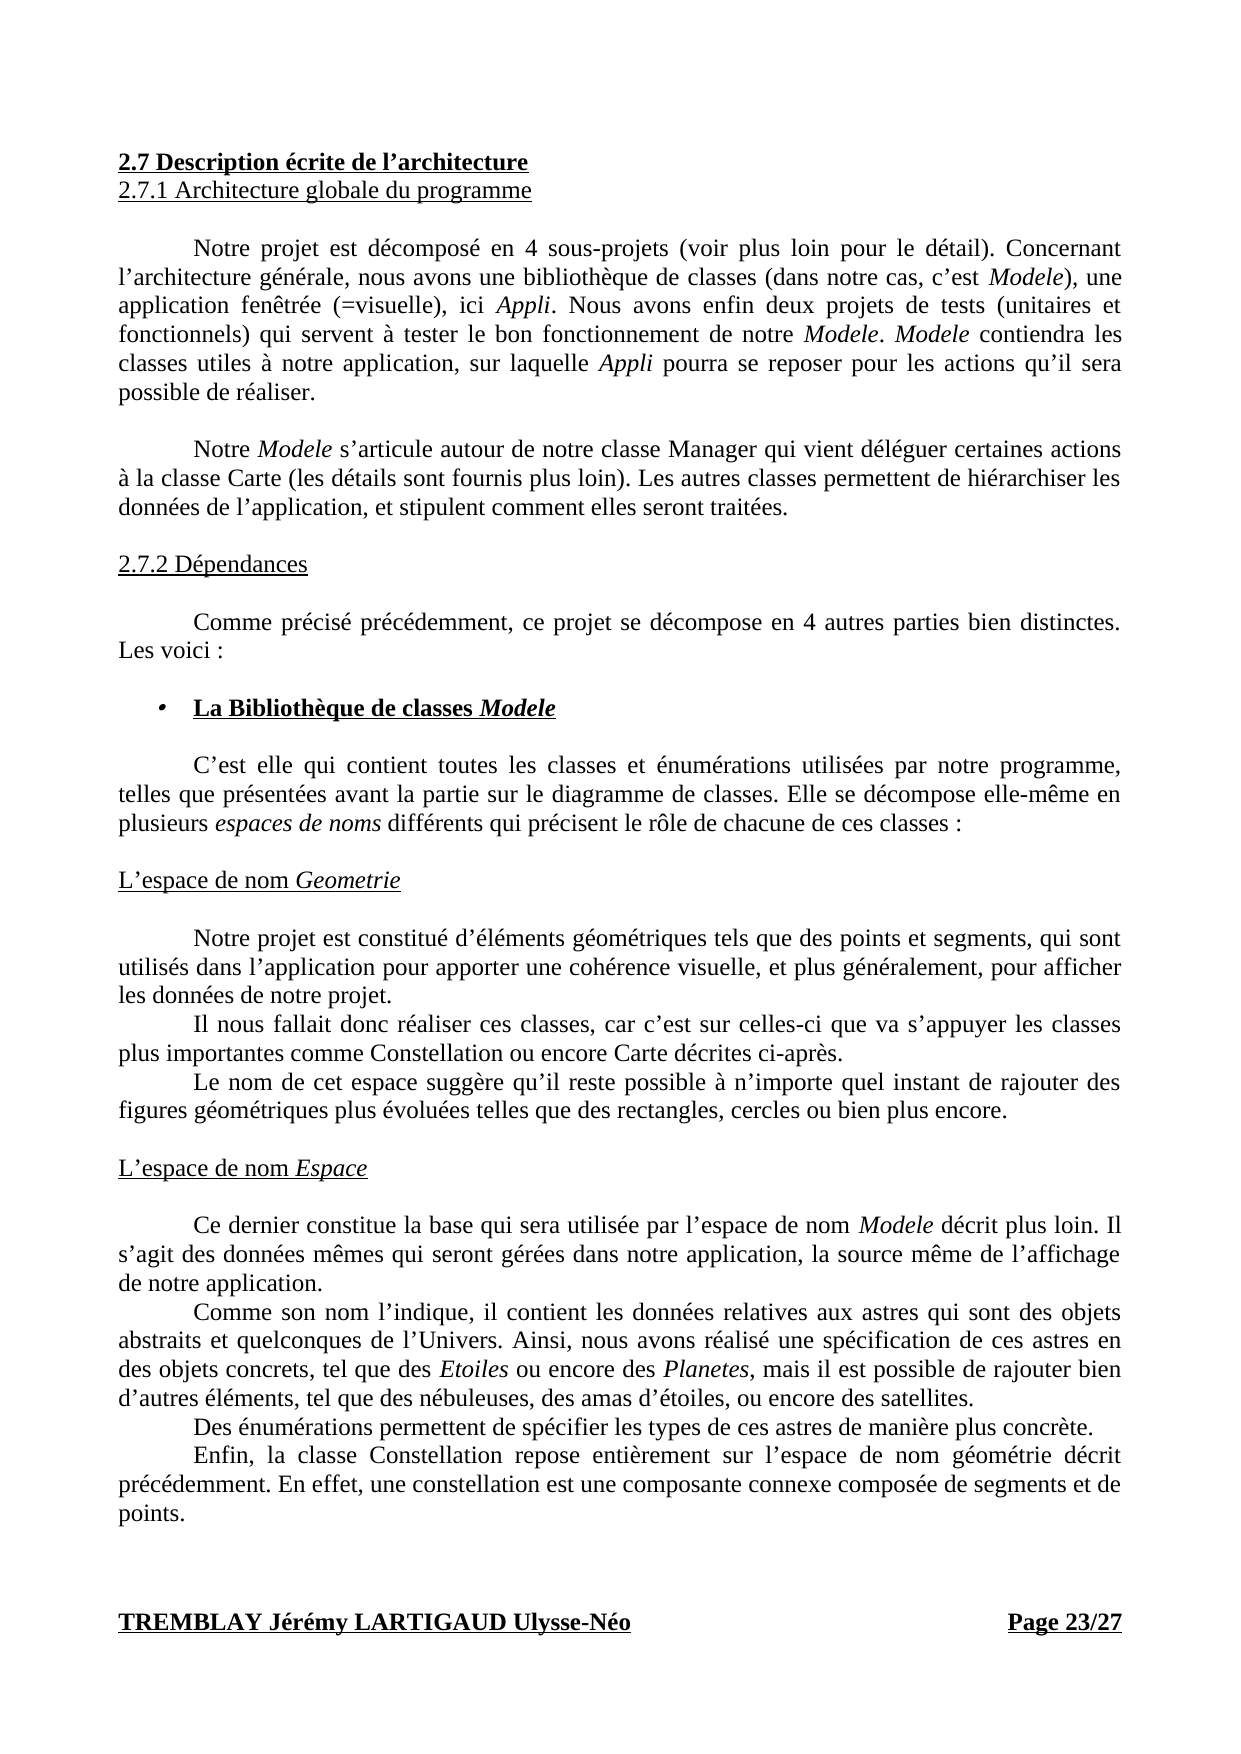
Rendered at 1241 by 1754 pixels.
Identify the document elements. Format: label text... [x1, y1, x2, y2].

text Comme son nom l’indique, il contient les données relatives aux astres qui sont des objets abstraits et quelconques de l’Univers. Ainsi, nous avons réalisé une spécification de ces astres en des objets concrets, tel que des Etoiles ou encore des Planetes, mais il est possible de rajouter bien d’autres éléments, tel que des nébuleuses, des amas d’étoiles, ou encore des satellites. [118, 1297, 1122, 1412]
text Comme précisé précédemment, ce projet se décompose en 4 autres parties bien distinctes. Les voici : [118, 607, 1122, 664]
text Ce dernier constitue la base qui sera utilisée par l’espace de nom Modele décrit plus loin. Il s’agit des données mêmes qui seront gérées dans notre application, la source même de l’affichage de notre application. [118, 1211, 1122, 1297]
text Notre Modele s’articule autour de notre classe Manager qui vient déléguer certaines actions à la classe Carte (les détails sont fournis plus loin). Les autres classes permettent de hiérarchiser les données de l’application, et stipulent comment elles seront traitées. [118, 434, 1122, 521]
text 2.7.1 Architecture globale du programme [118, 176, 1122, 204]
text Le nom de cet espace suggère qu’il reste possible à n’importe quel instant de rajouter des figures géométriques plus évoluées telles que des rectangles, cercles ou bien plus encore. [118, 1067, 1122, 1124]
text Enfin, la classe Constellation repose entièrement sur l’espace de nom géométrie décrit précédemment. En effet, une constellation est une composante connexe composée de segments et de points. [118, 1441, 1122, 1527]
text L’espace de nom Geometrie [118, 866, 1122, 894]
text Des énumérations permettent de spécifier les types de ces astres de manière plus concrète. [118, 1412, 1122, 1441]
text C’est elle qui contient toutes les classes et énumérations utilisées par notre programme, telles que présentées avant la partie sur le diagramme de classes. Elle se décompose elle-même en plusieurs espaces de noms différents qui précisent le rôle de chacune de ces classes : [118, 751, 1122, 837]
list La Bibliothèque de classes Modele [156, 693, 1122, 722]
text Notre projet est constitué d’éléments géométriques tels que des points et segments, qui sont utilisés dans l’application pour apporter une cohérence visuelle, et plus généralement, pour afficher les données de notre projet. [118, 923, 1122, 1009]
text Il nous fallait donc réaliser ces classes, car c’est sur celles-ci que va s’appuyer les classes plus importantes comme Constellation ou encore Carte décrites ci-après. [118, 1009, 1122, 1067]
text 2.7.2 Dépendances [118, 549, 1122, 578]
text L’espace de nom Espace [118, 1153, 1122, 1182]
text 2.7 Description écrite de l’architecture [118, 147, 1122, 176]
text Notre projet est décomposé en 4 sous-projets (voir plus loin pour le détail). Concernant l’architecture générale, nous avons une bibliothèque de classes (dans notre cas, c’est Modele), une application fenêtrée (=visuelle), ici Appli. Nous avons enfin deux projets de tests (unitaires et fonctionnels) qui servent à tester le bon fonctionnement de notre Modele. Modele contiendra les classes utiles à notre application, sur laquelle Appli pourra se reposer pour les actions qu’il sera possible de réaliser. [118, 233, 1122, 406]
